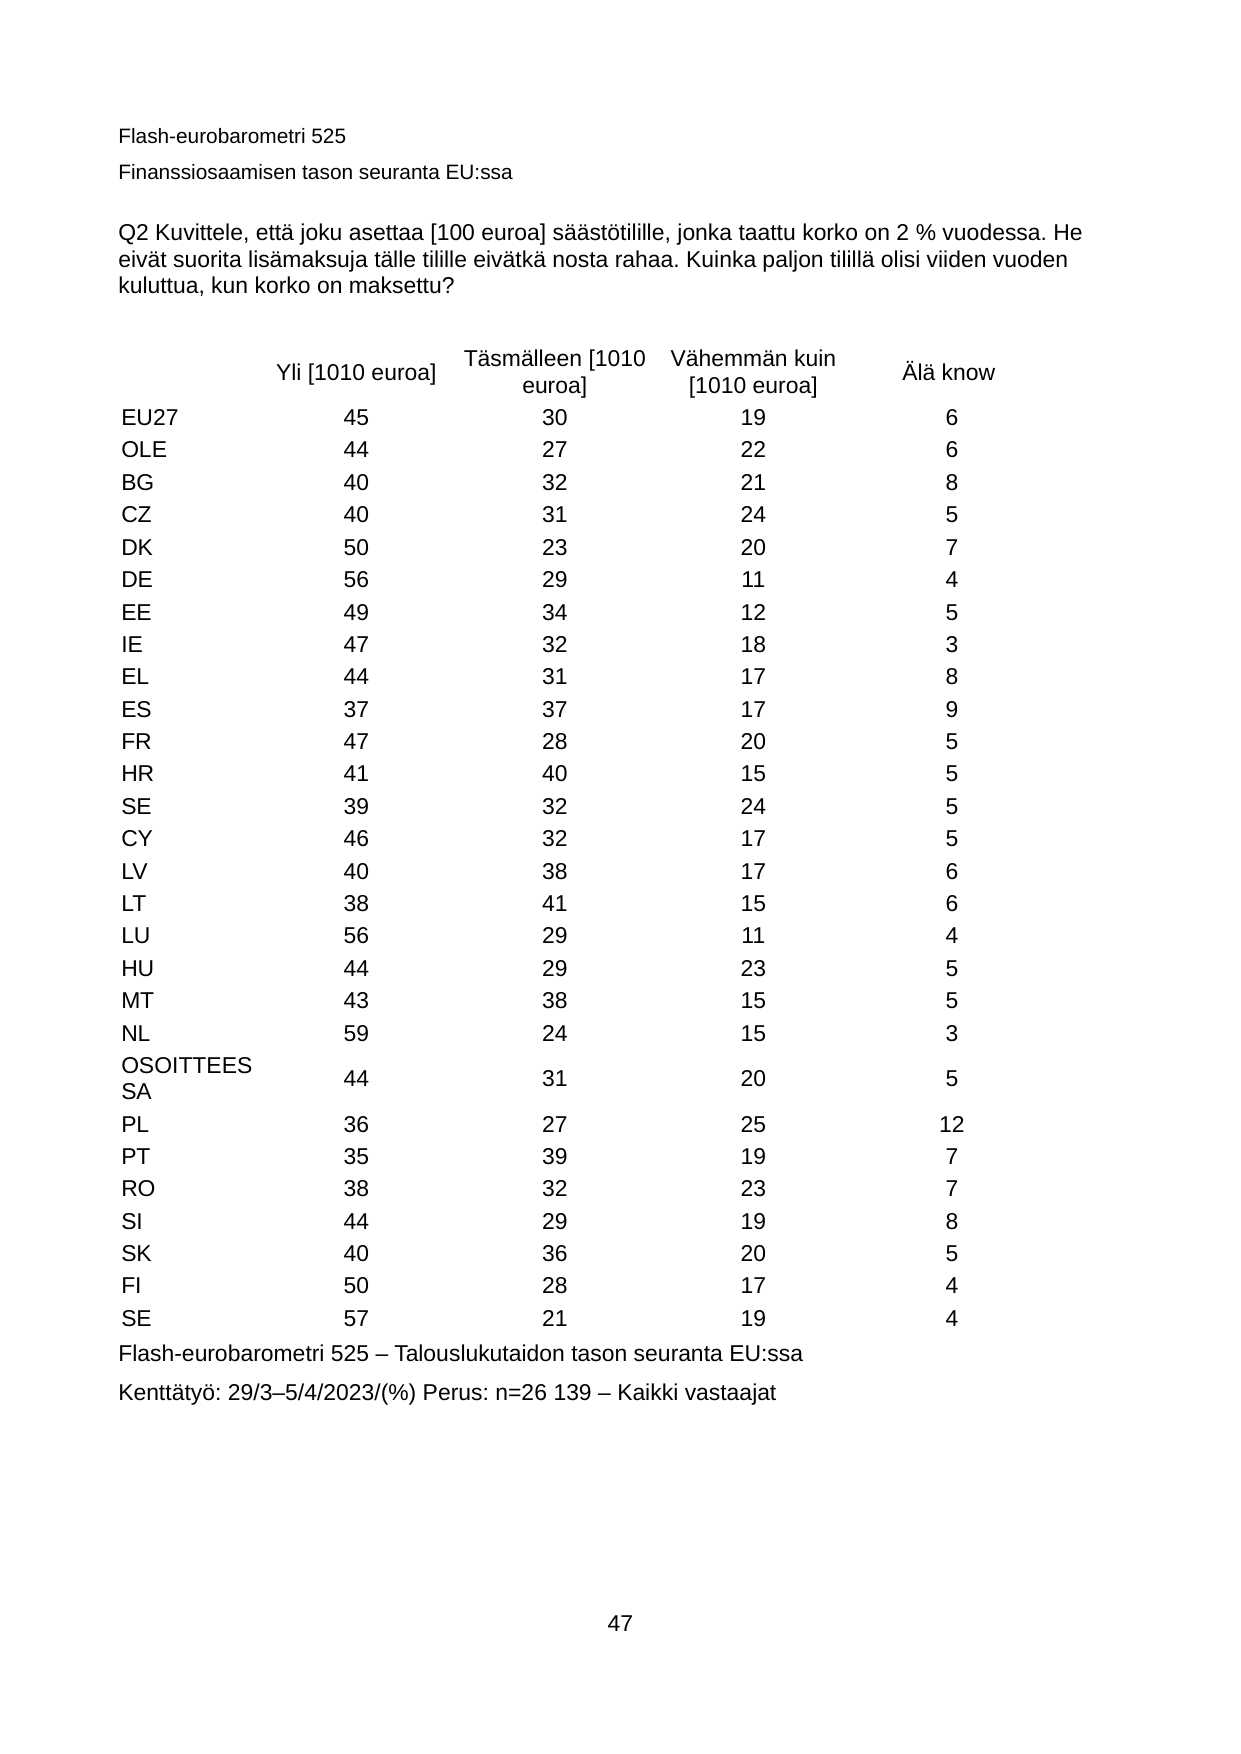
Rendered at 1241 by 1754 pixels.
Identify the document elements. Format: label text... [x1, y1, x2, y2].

table_cell LV [118, 855, 257, 887]
table_cell 44 [257, 1049, 455, 1107]
table_cell 32 [455, 466, 654, 498]
table_cell 19 [654, 1140, 852, 1172]
table_cell 57 [257, 1302, 455, 1334]
table_cell 11 [654, 919, 852, 952]
table_cell OLE [118, 434, 257, 466]
table_cell 20 [654, 1237, 852, 1269]
table_cell 31 [455, 660, 654, 693]
table_cell IE [118, 628, 257, 660]
table_cell 3 [853, 1017, 1051, 1049]
table_cell 35 [257, 1140, 455, 1172]
table_cell 49 [257, 595, 455, 628]
table_cell PT [118, 1140, 257, 1172]
table_header [118, 343, 257, 401]
table_cell 28 [455, 725, 654, 757]
table_cell 37 [257, 693, 455, 725]
table_cell 29 [455, 1205, 654, 1237]
table_cell 28 [455, 1270, 654, 1302]
table_cell 5 [853, 984, 1051, 1017]
table_cell 47 [257, 725, 455, 757]
table_cell SE [118, 790, 257, 822]
text Kenttätyö: 29/3–5/4/2023/(%) Perus: n=26 139 – Kaikki vastaajat [118, 1378, 1122, 1405]
table_cell EL [118, 660, 257, 693]
table_cell 15 [654, 984, 852, 1017]
table_cell 21 [455, 1302, 654, 1334]
table_cell 36 [455, 1237, 654, 1269]
table_cell SI [118, 1205, 257, 1237]
table_cell 37 [455, 693, 654, 725]
table_cell 56 [257, 563, 455, 595]
table_cell 29 [455, 919, 654, 952]
table_cell 6 [853, 401, 1051, 433]
table_cell 5 [853, 790, 1051, 822]
table_cell 29 [455, 563, 654, 595]
table_cell 40 [257, 1237, 455, 1269]
table_cell 5 [853, 498, 1051, 531]
table_cell 7 [853, 1140, 1051, 1172]
table_cell CZ [118, 498, 257, 531]
table_cell RO [118, 1172, 257, 1205]
table_cell 19 [654, 1205, 852, 1237]
table_cell 23 [455, 531, 654, 563]
table_cell 38 [257, 1172, 455, 1205]
table_cell 6 [853, 434, 1051, 466]
table_cell EE [118, 595, 257, 628]
table_cell 56 [257, 919, 455, 952]
table_cell 4 [853, 563, 1051, 595]
table_header Vähemmän kuin [1010 euroa] [654, 343, 852, 401]
table_cell 7 [853, 1172, 1051, 1205]
text Flash-eurobarometri 525 – Talouslukutaidon tason seuranta EU:ssa [118, 1340, 1122, 1367]
table_cell 4 [853, 1270, 1051, 1302]
table_cell 44 [257, 1205, 455, 1237]
table_cell 24 [654, 790, 852, 822]
table_cell 43 [257, 984, 455, 1017]
table_cell 27 [455, 434, 654, 466]
table_cell OSOITTEESSA [118, 1049, 257, 1107]
table_header Älä know [853, 343, 1051, 401]
table_cell FI [118, 1270, 257, 1302]
table_cell 17 [654, 855, 852, 887]
table_cell ES [118, 693, 257, 725]
table_cell 50 [257, 1270, 455, 1302]
table_header Täsmälleen [1010 euroa] [455, 343, 654, 401]
table_cell DE [118, 563, 257, 595]
table_cell 38 [455, 984, 654, 1017]
table_cell 5 [853, 758, 1051, 790]
table_cell HR [118, 758, 257, 790]
table_cell NL [118, 1017, 257, 1049]
table_cell EU27 [118, 401, 257, 433]
table_cell 23 [654, 1172, 852, 1205]
table_cell CY [118, 822, 257, 854]
table_cell 39 [455, 1140, 654, 1172]
table_cell 38 [455, 855, 654, 887]
table_cell 46 [257, 822, 455, 854]
table_cell 5 [853, 725, 1051, 757]
table_cell 44 [257, 952, 455, 984]
table_cell 20 [654, 725, 852, 757]
table_cell 15 [654, 887, 852, 919]
table_cell 22 [654, 434, 852, 466]
table_cell 5 [853, 1049, 1051, 1107]
table_cell 8 [853, 466, 1051, 498]
table_cell 20 [654, 1049, 852, 1107]
table_cell 5 [853, 595, 1051, 628]
table_cell 40 [257, 855, 455, 887]
table_cell LT [118, 887, 257, 919]
table_cell SK [118, 1237, 257, 1269]
table_cell 20 [654, 531, 852, 563]
table_cell 24 [654, 498, 852, 531]
table_cell 59 [257, 1017, 455, 1049]
table_cell LU [118, 919, 257, 952]
table_cell 8 [853, 660, 1051, 693]
table_cell 8 [853, 1205, 1051, 1237]
table_cell 17 [654, 1270, 852, 1302]
table_cell 17 [654, 822, 852, 854]
table_cell 5 [853, 822, 1051, 854]
table_cell 30 [455, 401, 654, 433]
table_cell 12 [654, 595, 852, 628]
table_cell 32 [455, 790, 654, 822]
table_cell 19 [654, 401, 852, 433]
table_cell 41 [455, 887, 654, 919]
table_cell 15 [654, 758, 852, 790]
table_cell 32 [455, 628, 654, 660]
table_cell 36 [257, 1108, 455, 1140]
table_cell 32 [455, 1172, 654, 1205]
table_cell 34 [455, 595, 654, 628]
table_cell 31 [455, 1049, 654, 1107]
table_cell 17 [654, 693, 852, 725]
table_cell 18 [654, 628, 852, 660]
table_cell SE [118, 1302, 257, 1334]
table_cell 39 [257, 790, 455, 822]
table_cell 5 [853, 952, 1051, 984]
table_cell 4 [853, 919, 1051, 952]
table_header Yli [1010 euroa] [257, 343, 455, 401]
table_cell 3 [853, 628, 1051, 660]
table_cell 7 [853, 531, 1051, 563]
table_cell 40 [455, 758, 654, 790]
table_cell 6 [853, 855, 1051, 887]
table_cell 41 [257, 758, 455, 790]
table_cell 17 [654, 660, 852, 693]
table_cell 50 [257, 531, 455, 563]
table_cell 27 [455, 1108, 654, 1140]
table_cell 32 [455, 822, 654, 854]
table_cell 12 [853, 1108, 1051, 1140]
table_cell 21 [654, 466, 852, 498]
table_cell 40 [257, 466, 455, 498]
table_cell 45 [257, 401, 455, 433]
table_cell 15 [654, 1017, 852, 1049]
table_cell 40 [257, 498, 455, 531]
table_cell 25 [654, 1108, 852, 1140]
table_cell 38 [257, 887, 455, 919]
text Q2 Kuvittele, että joku asettaa [100 euroa] säästötilille, jonka taattu korko on 2 % vuodessa. He eivät suorita lisämaksuja tälle tilille eivätkä nosta rahaa. Kuinka paljon tilillä olisi viiden vuoden kuluttua, kun korko on maksettu? [118, 219, 1122, 298]
table_cell 4 [853, 1302, 1051, 1334]
table_cell FR [118, 725, 257, 757]
table_cell 23 [654, 952, 852, 984]
table_cell 31 [455, 498, 654, 531]
table_cell 44 [257, 660, 455, 693]
table_cell MT [118, 984, 257, 1017]
table_cell 9 [853, 693, 1051, 725]
table_cell 5 [853, 1237, 1051, 1269]
table_cell HU [118, 952, 257, 984]
table_cell 44 [257, 434, 455, 466]
table_cell 19 [654, 1302, 852, 1334]
table_cell 11 [654, 563, 852, 595]
table_cell 29 [455, 952, 654, 984]
table_cell 47 [257, 628, 455, 660]
table_cell BG [118, 466, 257, 498]
table_cell 6 [853, 887, 1051, 919]
table_cell PL [118, 1108, 257, 1140]
table_cell 24 [455, 1017, 654, 1049]
table_cell DK [118, 531, 257, 563]
